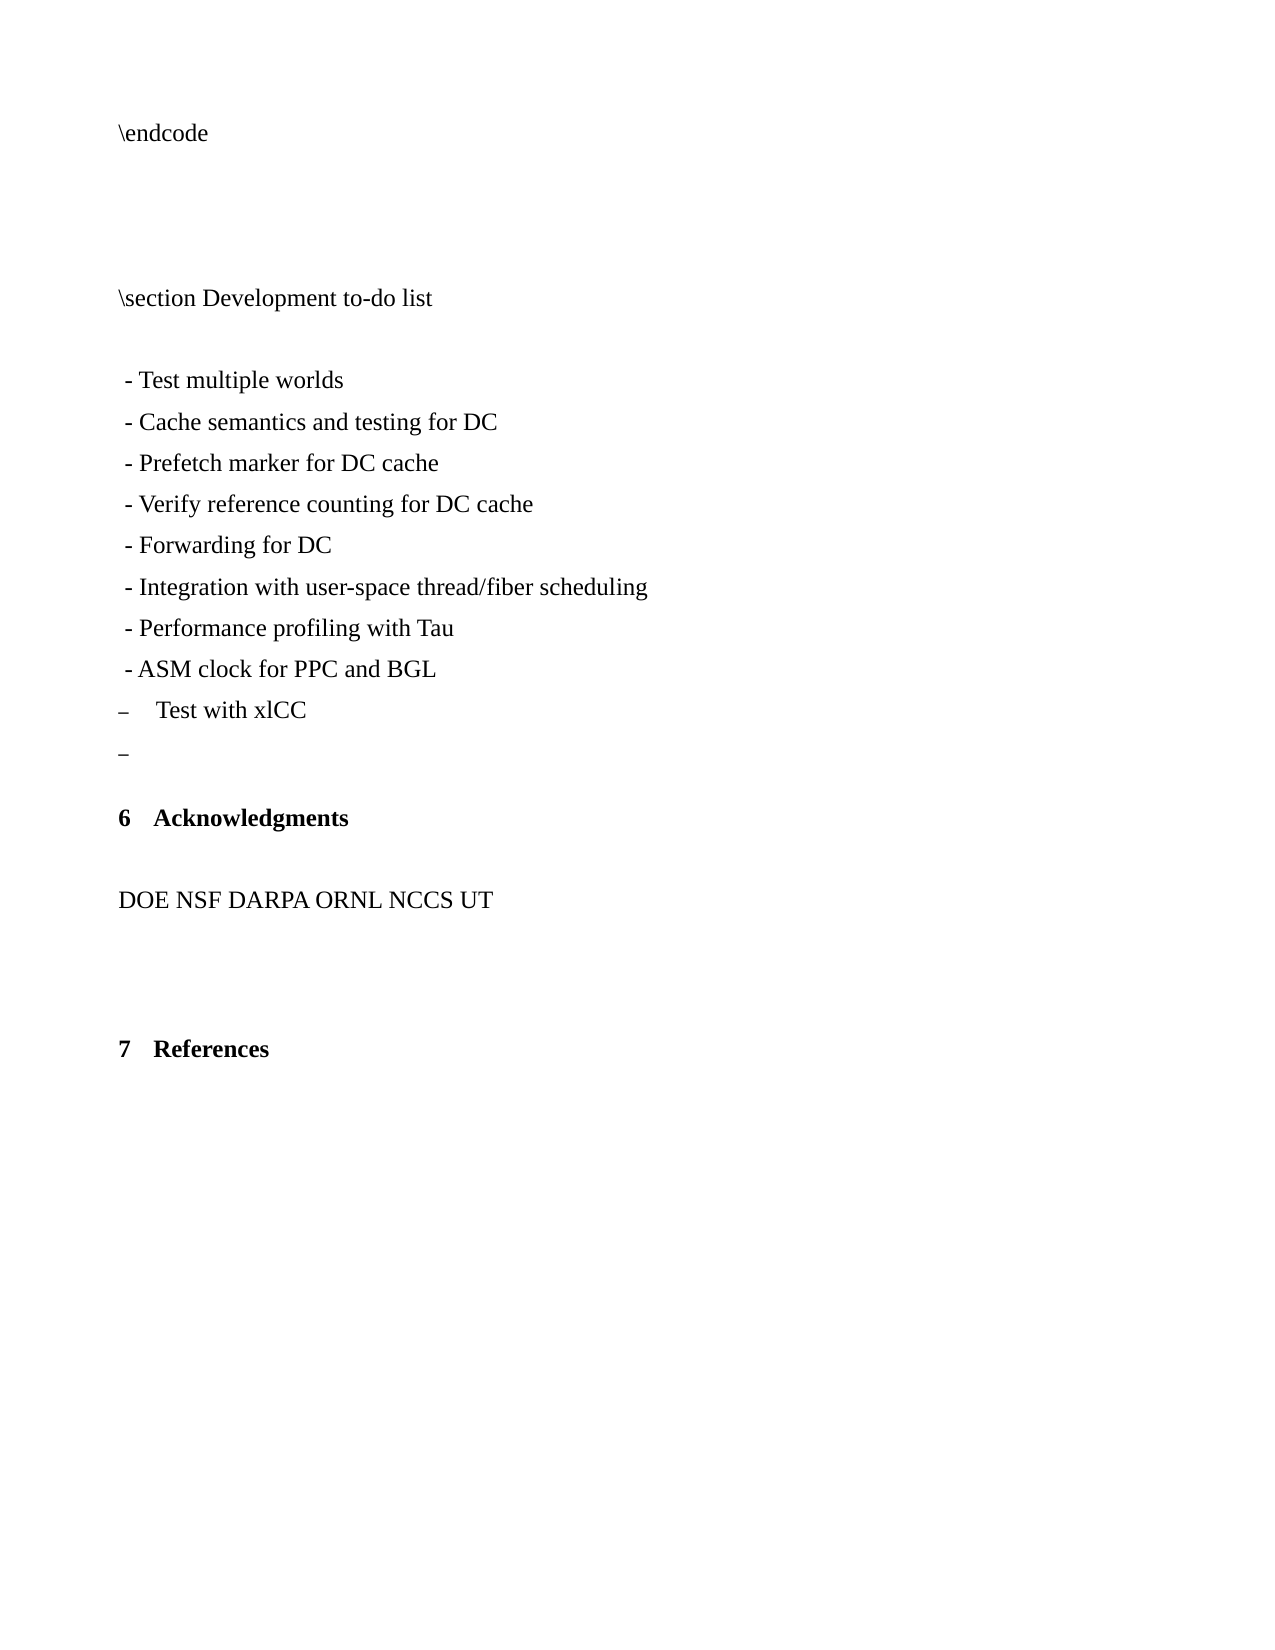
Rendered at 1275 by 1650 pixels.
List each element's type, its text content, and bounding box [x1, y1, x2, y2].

text - ASM clock for PPC and BGL [118, 654, 1157, 683]
list Test with xlCC [118, 696, 1157, 724]
text \endcode [118, 118, 1157, 147]
text - Prefetch marker for DC cache [118, 448, 1157, 477]
text - Verify reference counting for DC cache [118, 489, 1157, 518]
text - Test multiple worlds [118, 366, 1157, 394]
subtitle Acknowledgments [118, 803, 1157, 832]
subtitle References [118, 1034, 1157, 1063]
text - Performance profiling with Tau [118, 613, 1157, 642]
text - Forwarding for DC [118, 531, 1157, 559]
text - Cache semantics and testing for DC [118, 407, 1157, 436]
text - Integration with user-space thread/fiber scheduling [118, 572, 1157, 601]
text \section Development to-do list [118, 283, 1157, 312]
text DOE NSF DARPA ORNL NCCS UT [118, 886, 1157, 914]
